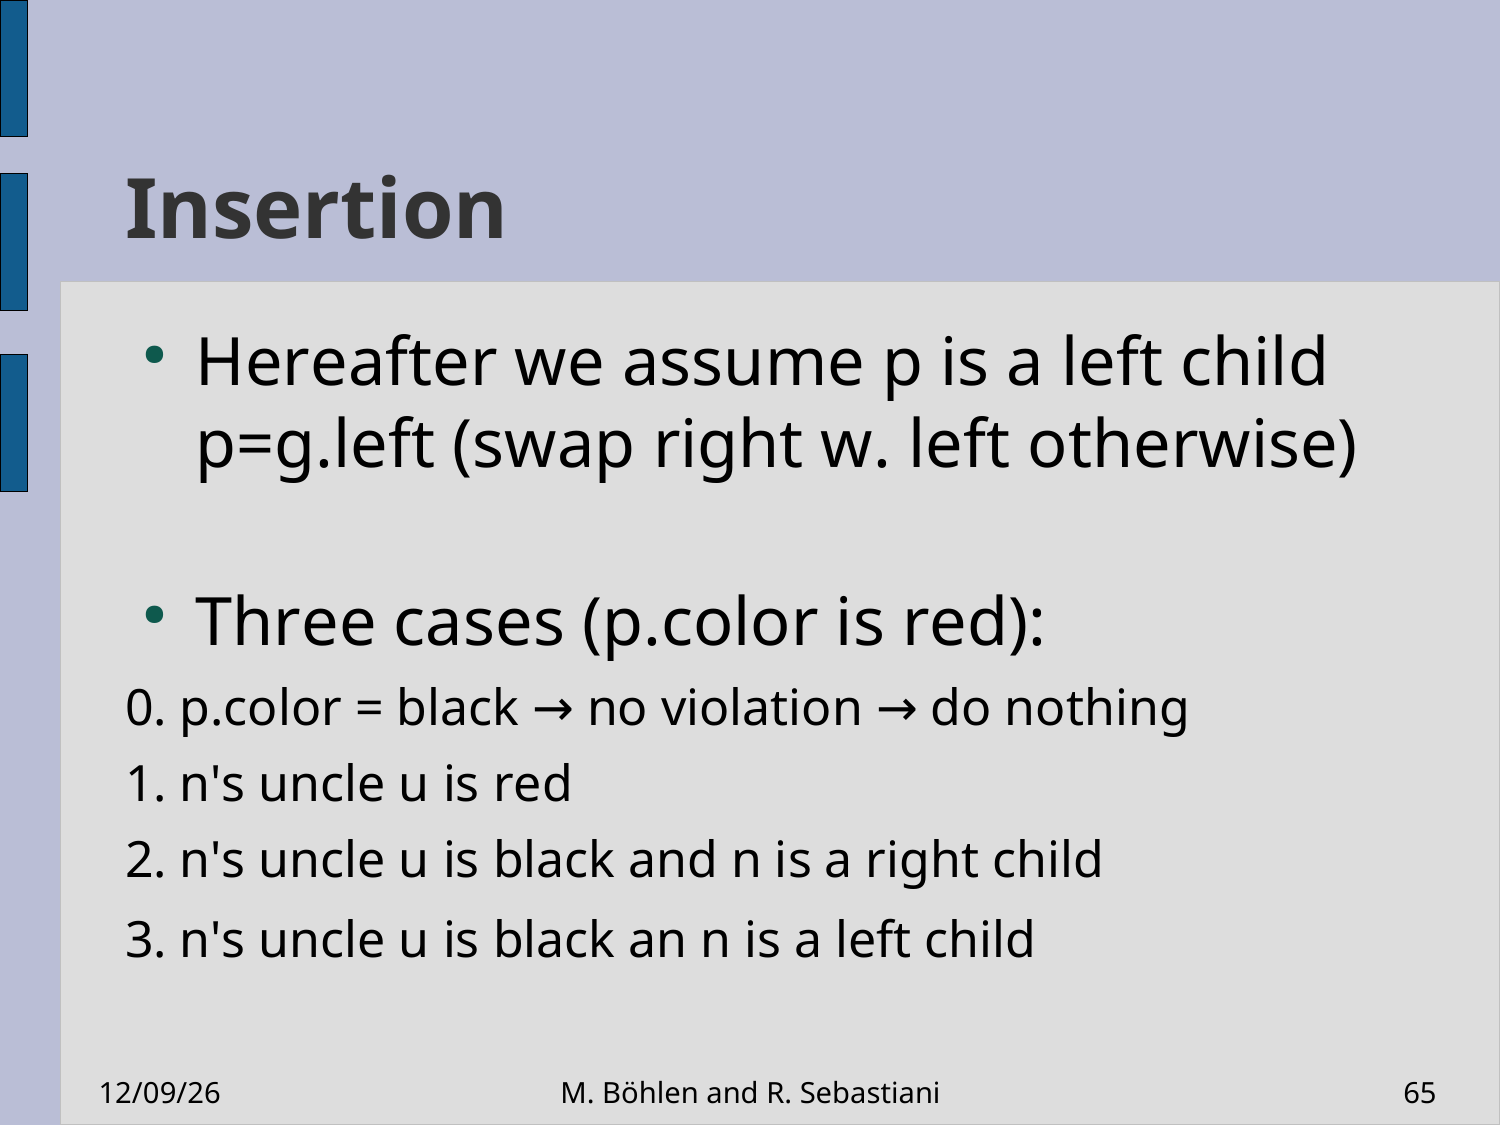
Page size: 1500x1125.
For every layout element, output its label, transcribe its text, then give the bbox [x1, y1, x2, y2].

list Hereafter we assume p is a left child p=g.left (swap right w. left otherwise) Three cases (p.color is red): p.color = black → no violation → do nothing n's uncle u is red n's uncle u is black and n is a right child n's uncle u is black an n is a left child [110, 312, 1392, 1037]
title Insertion [110, 67, 1392, 271]
